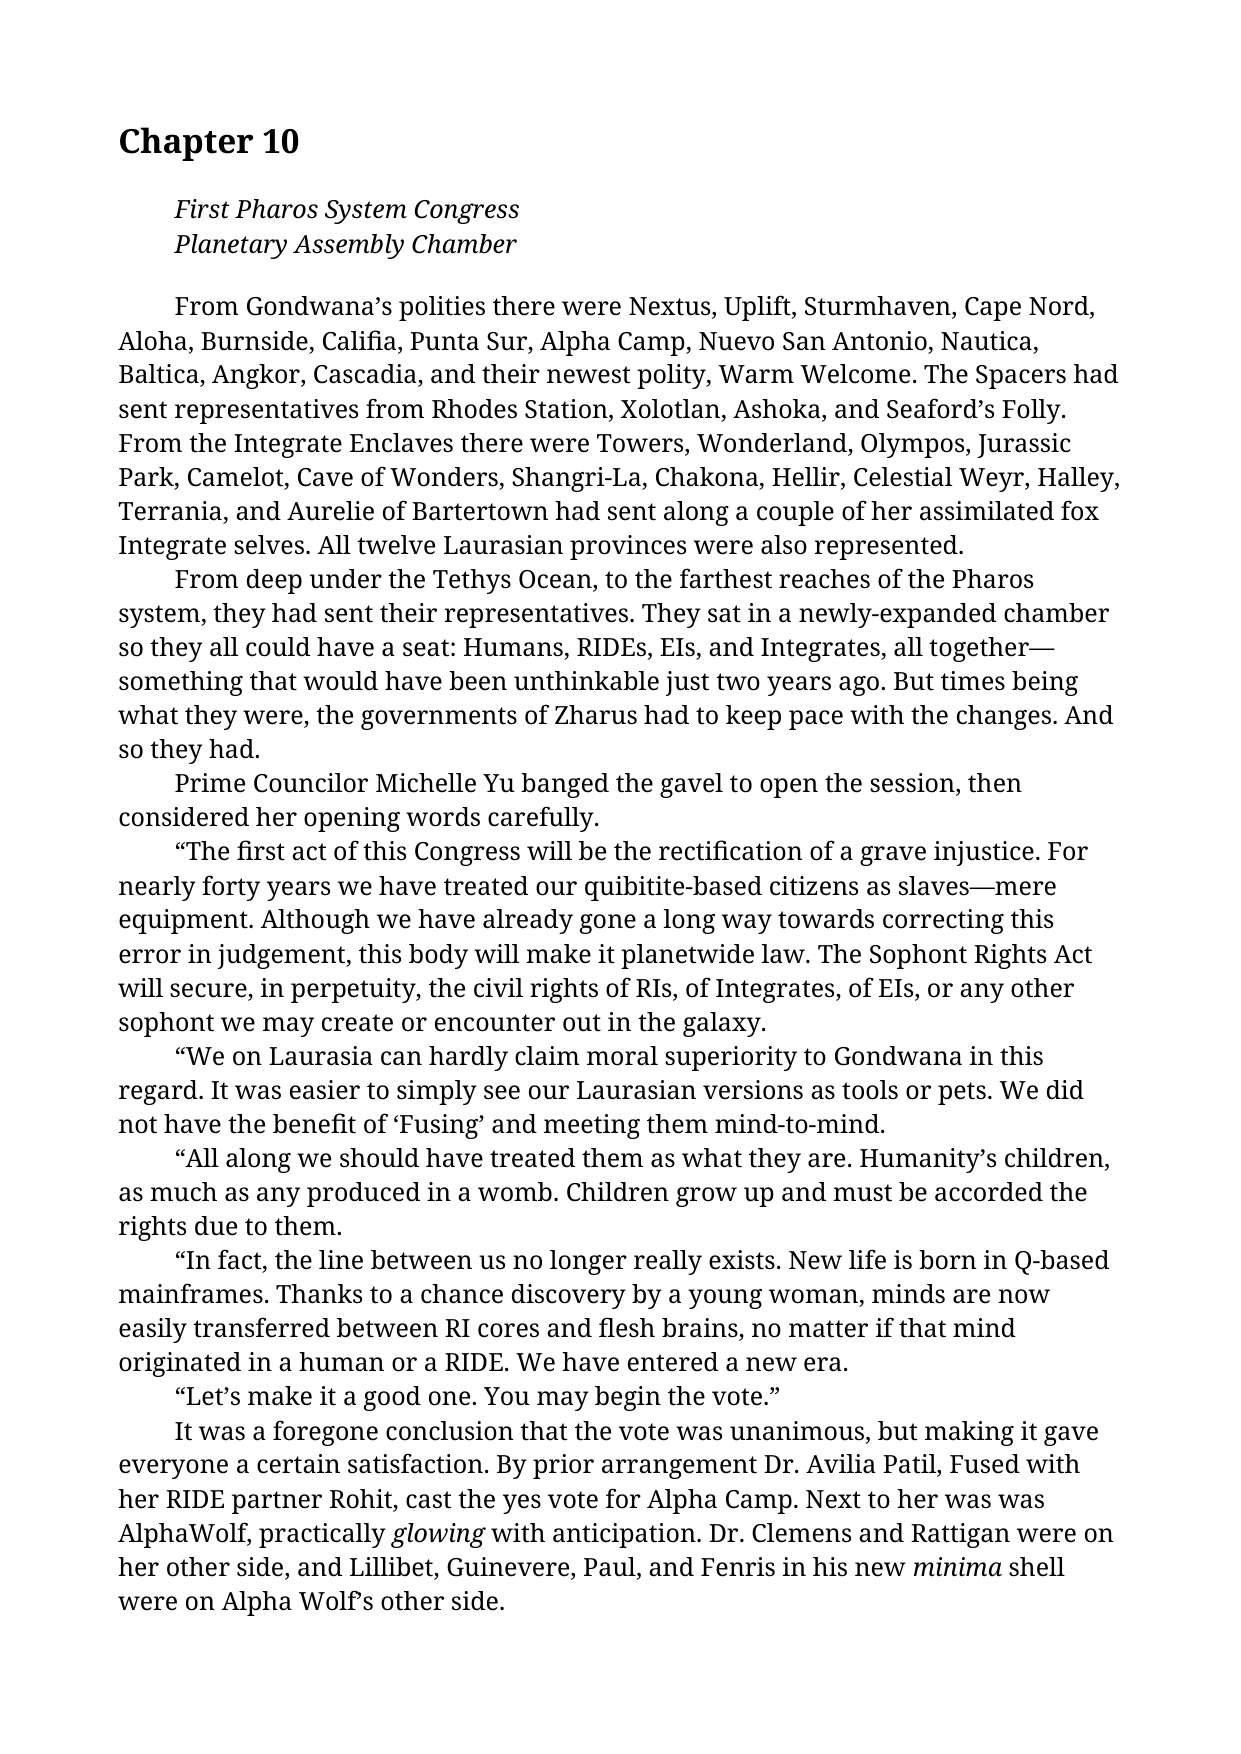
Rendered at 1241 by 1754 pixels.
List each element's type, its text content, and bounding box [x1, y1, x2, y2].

text Prime Councilor Michelle Yu banged the gavel to open the session, then considered her opening words carefully. [118, 766, 1122, 834]
text Chapter 10 [118, 118, 1122, 163]
text “The first act of this Congress will be the rectification of a grave injustice. For nearly forty years we have treated our quibitite-based citizens as slaves—mere equipment. Although we have already gone a long way towards correcting this error in judgement, this body will make it planetwide law. The Sophont Rights Act will secure, in perpetuity, the civil rights of RIs, of Integrates, of EIs, or any other sophont we may create or encounter out in the galaxy. [118, 834, 1122, 1038]
text First Pharos System Congress [118, 192, 1122, 226]
text “All along we should have treated them as what they are. Humanity’s children, as much as any produced in a womb. Children grow up and must be accorded the rights due to them. [118, 1141, 1122, 1243]
text “In fact, the line between us no longer really exists. New life is born in Q-based mainframes. Thanks to a chance discovery by a young woman, minds are now easily transferred between RI cores and flesh brains, no matter if that mind originated in a human or a RIDE. We have entered a new era. [118, 1243, 1122, 1379]
text “Let’s make it a good one. You may begin the vote.” [118, 1379, 1122, 1413]
text It was a foregone conclusion that the vote was unanimous, but making it gave everyone a certain satisfaction. By prior arrangement Dr. Avilia Patil, Fused with her RIDE partner Rohit, cast the yes vote for Alpha Camp. Next to her was was AlphaWolf, practically glowing with anticipation. Dr. Clemens and Rattigan were on her other side, and Lillibet, Guinevere, Paul, and Fenris in his new minima shell were on Alpha Wolf’s other side. [118, 1413, 1122, 1617]
text From Gondwana’s polities there were Nextus, Uplift, Sturmhaven, Cape Nord, Aloha, Burnside, Califia, Punta Sur, Alpha Camp, Nuevo San Antonio, Nautica, Baltica, Angkor, Cascadia, and their newest polity, Warm Welcome. The Spacers had sent representatives from Rhodes Station, Xolotlan, Ashoka, and Seaford’s Folly. From the Integrate Enclaves there were Towers, Wonderland, Olympos, Jurassic Park, Camelot, Cave of Wonders, Shangri-La, Chakona, Hellir, Celestial Weyr, Halley, Terrania, and Aurelie of Bartertown had sent along a couple of her assimilated fox Integrate selves. All twelve Laurasian provinces were also represented. [118, 289, 1122, 562]
text “We on Laurasia can hardly claim moral superiority to Gondwana in this regard. It was easier to simply see our Laurasian versions as tools or pets. We did not have the benefit of ‘Fusing’ and meeting them mind-to-mind. [118, 1038, 1122, 1141]
text Planetary Assembly Chamber [118, 226, 1122, 260]
text From deep under the Tethys Ocean, to the farthest reaches of the Pharos system, they had sent their representatives. They sat in a newly-expanded chamber so they all could have a seat: Humans, RIDEs, EIs, and Integrates, all together—something that would have been unthinkable just two years ago. But times being what they were, the governments of Zharus had to keep pace with the changes. And so they had. [118, 562, 1122, 766]
